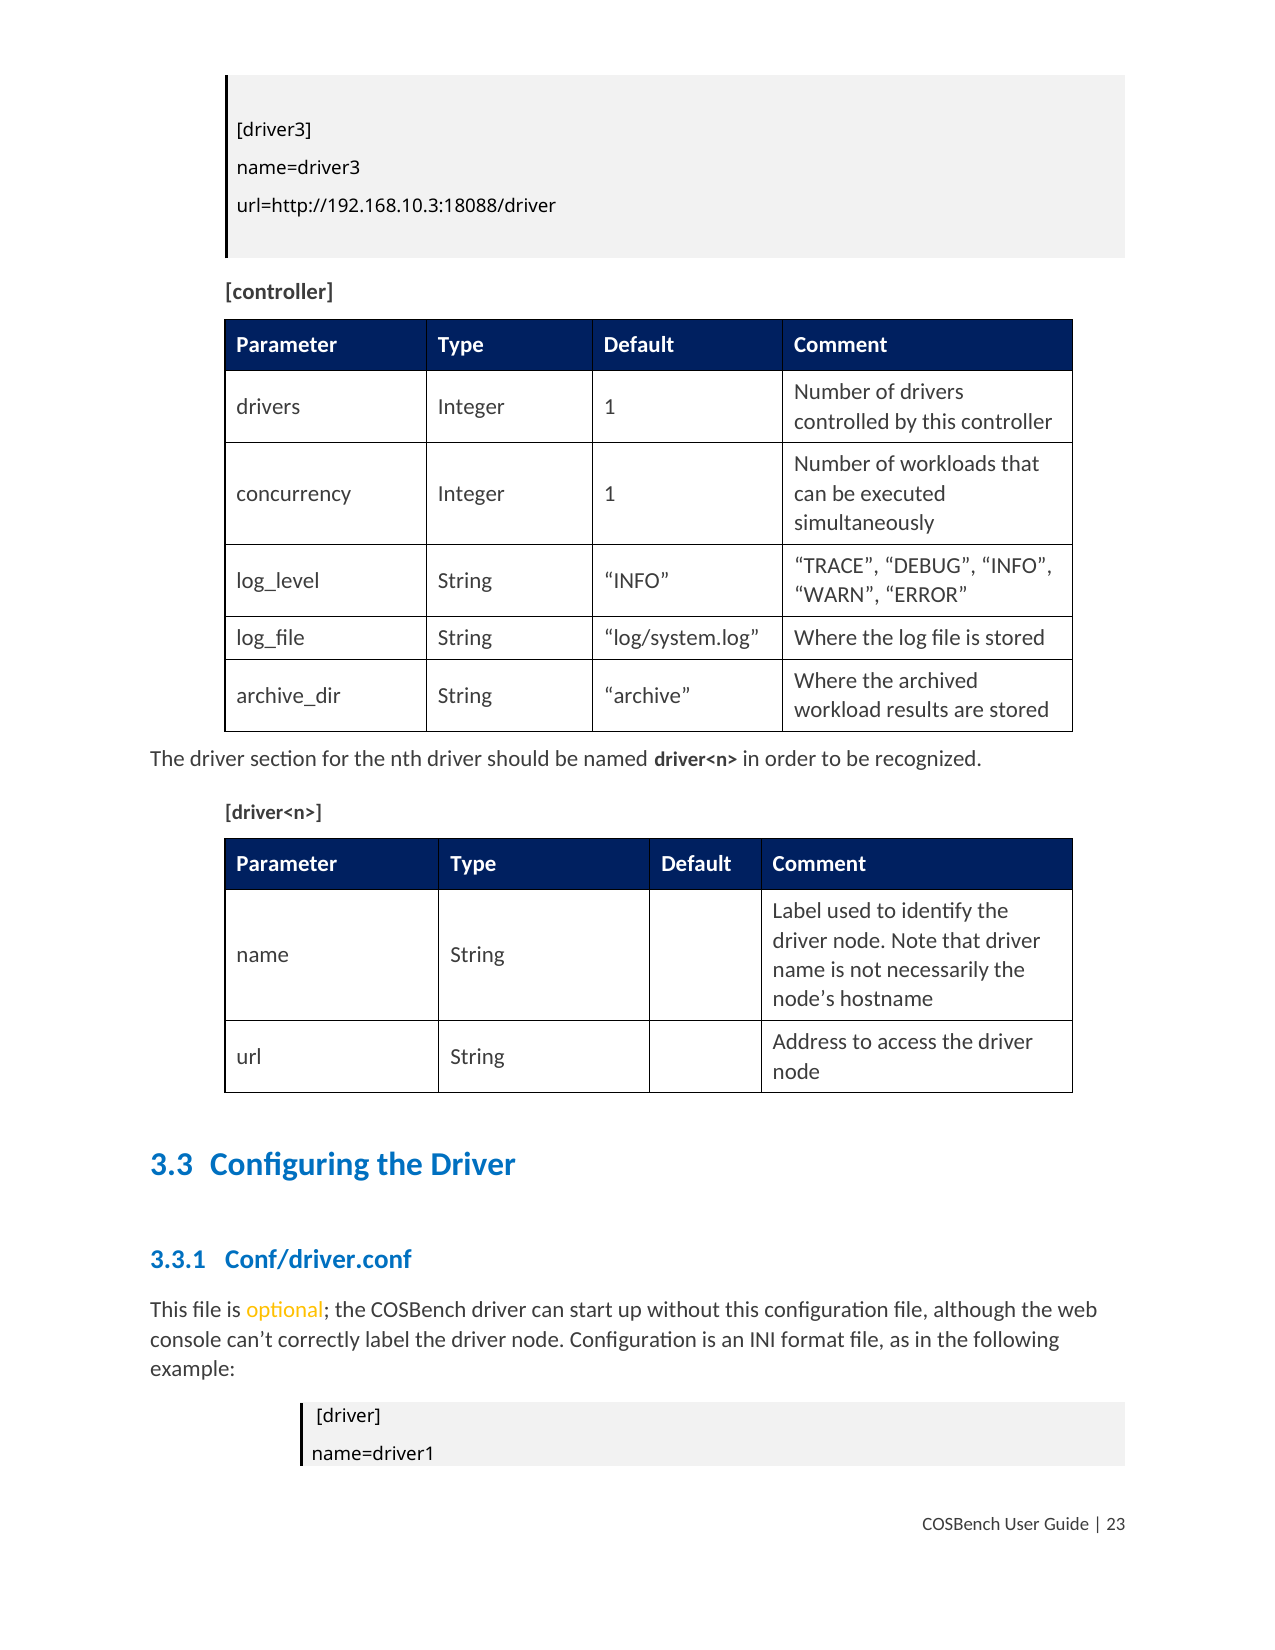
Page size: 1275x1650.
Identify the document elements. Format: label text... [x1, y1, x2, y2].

table_cell name [226, 890, 438, 1020]
table_cell String [427, 660, 592, 731]
table_cell concurrency [226, 443, 426, 544]
table_cell String [439, 890, 649, 1020]
table_cell Integer [427, 443, 592, 544]
table_cell Where the log file is stored [783, 617, 1072, 659]
table_cell String [427, 617, 592, 659]
table_cell [650, 890, 761, 1020]
table_header Default [593, 320, 782, 370]
table_cell String [439, 1021, 649, 1092]
table_header Parameter [226, 320, 426, 370]
subtitle Conf/driver.conf [150, 1242, 1125, 1275]
table_cell Number of drivers controlled by this controller [783, 371, 1072, 442]
table_cell Label used to identify the driver node. Note that driver name is not necessarily the node’s hostname [762, 890, 1072, 1020]
table_cell 1 [593, 443, 782, 544]
text name=driver3 [228, 154, 1125, 179]
table_cell “TRACE”, “DEBUG”, “INFO”, “WARN”, “ERROR” [783, 545, 1072, 616]
text url=http://192.168.10.3:18088/driver [228, 192, 1125, 217]
table_cell “archive” [593, 660, 782, 731]
table_cell log_level [226, 545, 426, 616]
table_cell log_file [226, 617, 426, 659]
table_cell “log/system.log” [593, 617, 782, 659]
table_header Parameter [226, 839, 438, 889]
table_cell [650, 1021, 761, 1092]
table_cell Integer [427, 371, 592, 442]
text [driver<n>] [225, 799, 1125, 824]
table_cell Where the archived workload results are stored [783, 660, 1072, 731]
text [controller] [225, 277, 1125, 305]
table_cell drivers [226, 371, 426, 442]
table_header Comment [762, 839, 1072, 889]
table_header Type [439, 839, 649, 889]
table_cell archive_dir [226, 660, 426, 731]
table_cell url [226, 1021, 438, 1092]
text The driver section for the nth driver should be named driver<n> in order to be recognized. [150, 744, 1125, 773]
table_cell String [427, 545, 592, 616]
subtitle Configuring the Driver [150, 1143, 1125, 1184]
text This file is optional; the COSBench driver can start up without this configuration file, although the web console can’t correctly label the driver node. Configuration is an INI format file, as in the following example: [150, 1296, 1125, 1382]
table_cell “INFO” [593, 545, 782, 616]
table_cell Address to access the driver node [762, 1021, 1072, 1092]
text [driver3] [228, 116, 1125, 141]
table_header Default [650, 839, 761, 889]
text name=driver1 [303, 1441, 1125, 1466]
table_header Comment [783, 320, 1072, 370]
text [driver] [300, 1402, 1125, 1428]
table_cell 1 [593, 371, 782, 442]
table_cell Number of workloads that can be executed simultaneously [783, 443, 1072, 544]
table_header Type [427, 320, 592, 370]
